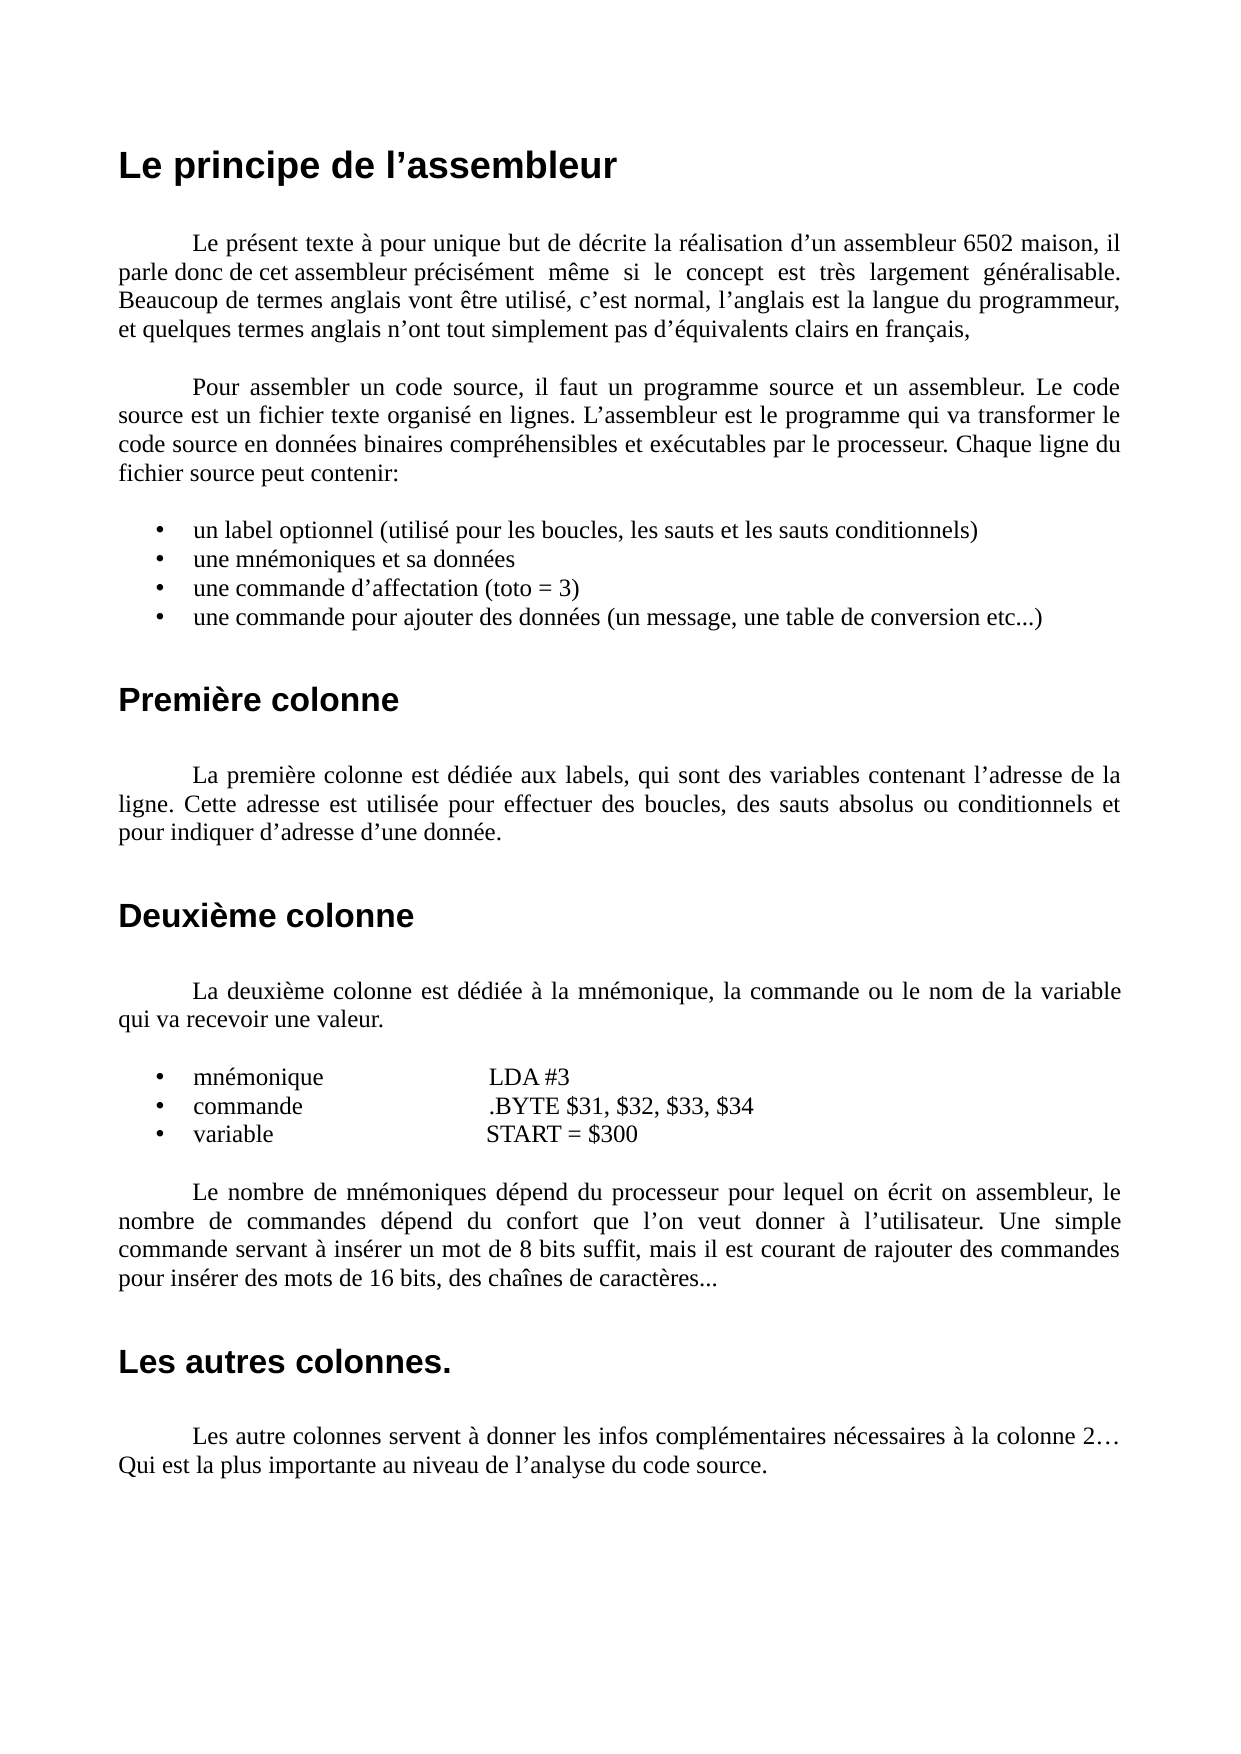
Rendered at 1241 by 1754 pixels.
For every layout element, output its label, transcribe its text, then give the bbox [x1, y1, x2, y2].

text Les autre colonnes servent à donner les infos complémentaires nécessaires à la colonne 2… Qui est la plus importante au niveau de l’analyse du code source. [118, 1421, 1122, 1479]
text Le présent texte à pour unique but de décrite la réalisation d’un assembleur 6502 maison, il parle donc de cet assembleur précisément même si le concept est très largement généralisable. Beaucoup de termes anglais vont être utilisé, c’est normal, l’anglais est la langue du programmeur, et quelques termes anglais n’ont tout simplement pas d’équivalents clairs en français, [118, 228, 1122, 343]
list une mnémoniques et sa données [156, 544, 1122, 573]
text Pour assembler un code source, il faut un programme source et un assembleur. Le code source est un fichier texte organisé en lignes. L’assembleur est le programme qui va transformer le code source en données binaires compréhensibles et exécutables par le processeur. Chaque ligne du fichier source peut contenir: [118, 372, 1122, 487]
subtitle Deuxième colonne [118, 896, 1122, 934]
list une commande d’affectation (toto = 3) [156, 573, 1122, 602]
list un label optionnel (utilisé pour les boucles, les sauts et les sauts conditionnels) [156, 516, 1122, 544]
list commande .BYTE $31, $32, $33, $34 [156, 1091, 1122, 1119]
subtitle Le principe de l’assembleur [118, 143, 1122, 187]
text Le nombre de mnémoniques dépend du processeur pour lequel on écrit on assembleur, le nombre de commandes dépend du confort que l’on veut donner à l’utilisateur. Une simple commande servant à insérer un mot de 8 bits suffit, mais il est courant de rajouter des commandes pour insérer des mots de 16 bits, des chaînes de caractères... [118, 1177, 1122, 1292]
text La deuxième colonne est dédiée à la mnémonique, la commande ou le nom de la variable qui va recevoir une valeur. [118, 976, 1122, 1033]
list mnémonique LDA #3 [156, 1062, 1122, 1091]
text La première colonne est dédiée aux labels, qui sont des variables contenant l’adresse de la ligne. Cette adresse est utilisée pour effectuer des boucles, des sauts absolus ou conditionnels et pour indiquer d’adresse d’une donnée. [118, 760, 1122, 846]
subtitle Les autres colonnes. [118, 1342, 1122, 1380]
list variable START = $300 [156, 1119, 1122, 1148]
list une commande pour ajouter des données (un message, une table de conversion etc...) [156, 602, 1122, 631]
subtitle Première colonne [118, 680, 1122, 719]
